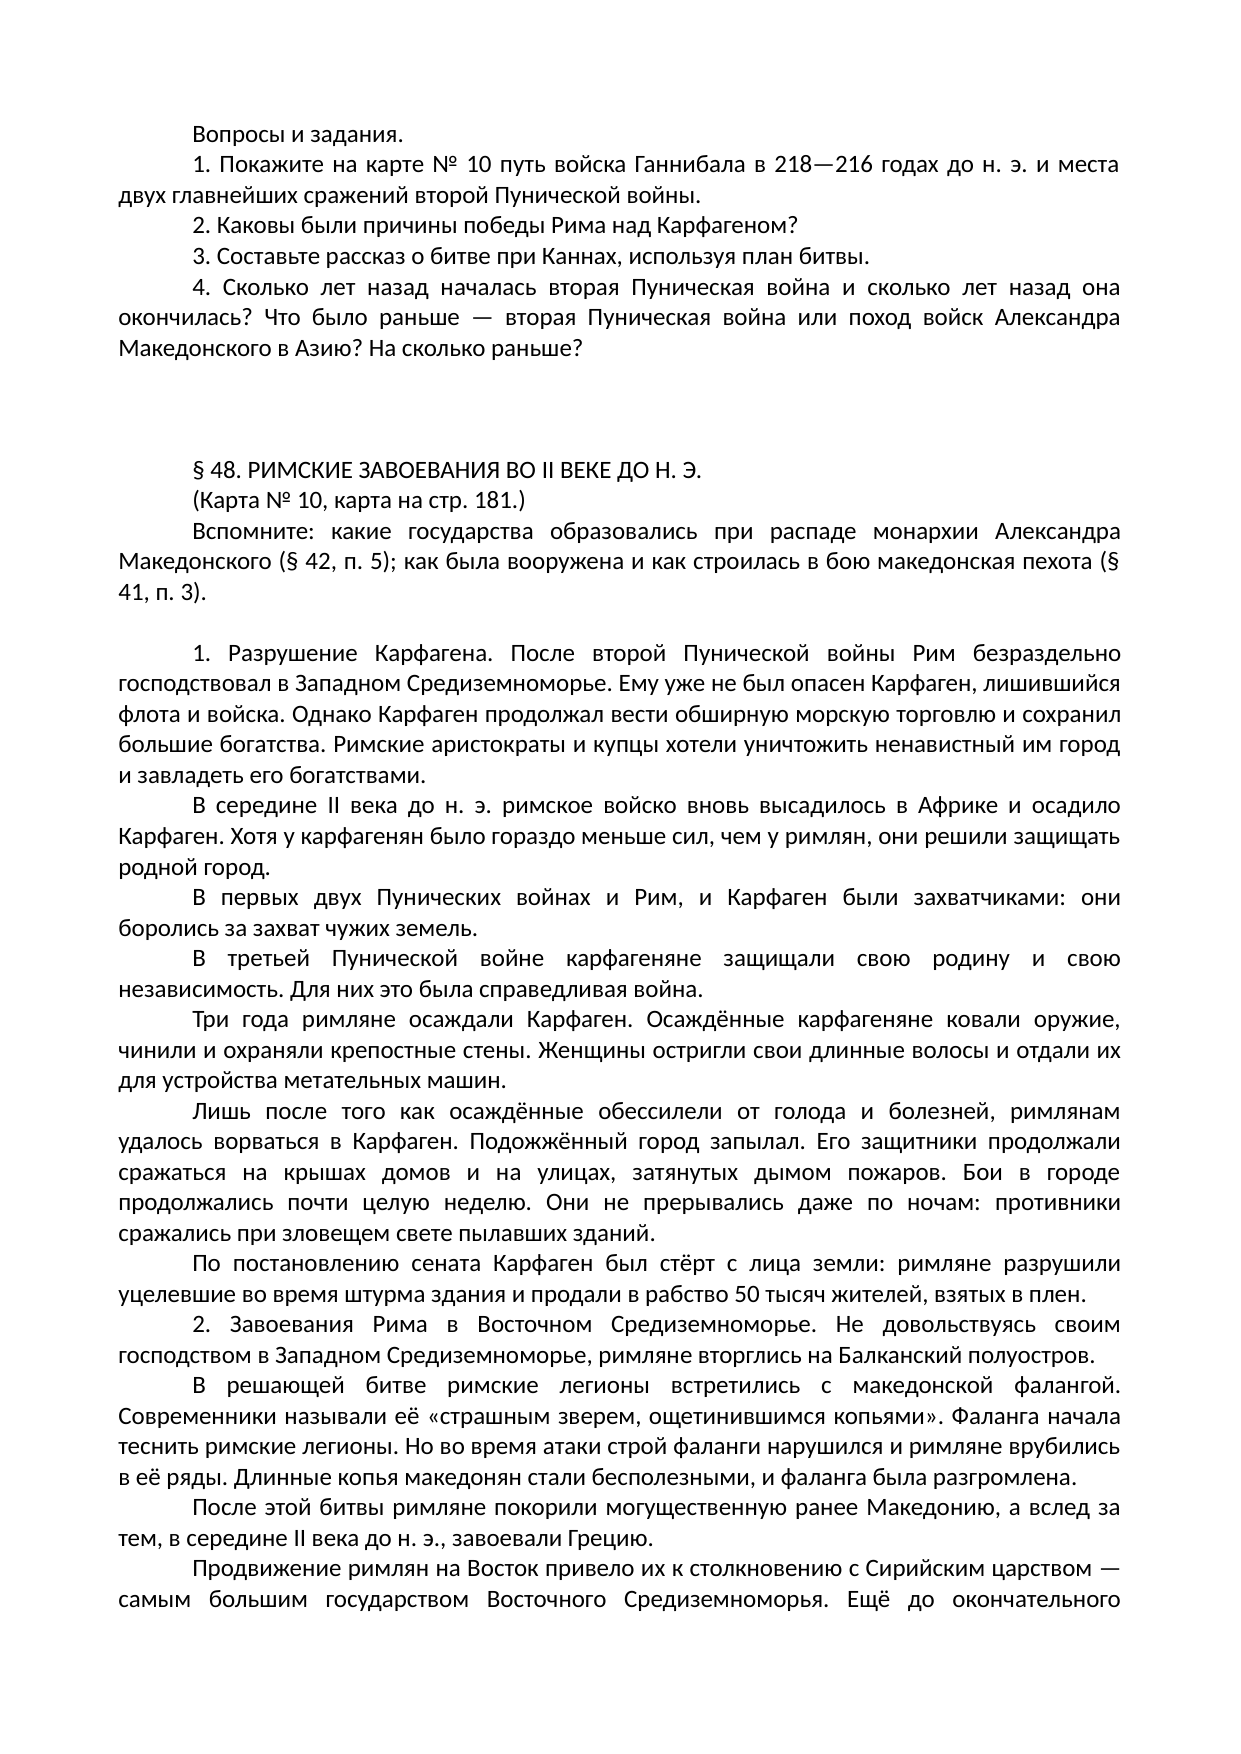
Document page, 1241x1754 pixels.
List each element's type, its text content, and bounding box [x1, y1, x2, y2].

text 3. Составьте рассказ о битве при Каннах, используя план битвы. [118, 240, 1122, 271]
text (Карта № 10, карта на стр. 181.) [118, 484, 1122, 515]
text В третьей Пунической войне карфагеняне защищали свою родину и свою независимость. Для них это была справедливая война. [118, 942, 1122, 1003]
text Продвижение римлян на Восток привело их к столкновению с Сирийским царством — самым большим государством Восточного Средиземноморья. Ещё до окончательного [118, 1553, 1122, 1614]
text 1. Разрушение Карфагена. После второй Пунической войны Рим безраздельно господствовал в Западном Средиземноморье. Ему уже не был опасен Карфаген, лишившийся флота и войска. Однако Карфаген продолжал вести обширную морскую торговлю и сохранил большие богатства. Римские аристократы и купцы хотели уничтожить ненавистный им город и завладеть его богатствами. [118, 637, 1122, 789]
text § 48. РИМСКИЕ ЗАВОЕВАНИЯ ВО II ВЕКЕ ДО Н. Э. [118, 454, 1122, 484]
text 2. Каковы были причины победы Рима над Карфагеном? [118, 210, 1122, 240]
text В первых двух Пунических войнах и Рим, и Карфаген были захватчиками: они боролись за захват чужих земель. [118, 881, 1122, 942]
text 4. Сколько лет назад началась вторая Пуническая война и сколько лет назад она окончилась? Что было раньше — вторая Пуническая война или поход войск Александра Македонского в Азию? На сколько раньше? [118, 271, 1122, 362]
text 1. Покажите на карте № 10 путь войска Ганнибала в 218—216 годах до н. э. и места двух главнейших сражений второй Пунической войны. [118, 149, 1122, 210]
text 2. Завоевания Рима в Восточном Средиземноморье. Не довольствуясь своим господством в Западном Средиземноморье, римляне вторглись на Балканский полуостров. [118, 1308, 1122, 1369]
text Вспомните: какие государства образовались при распаде монархии Александра Македонского (§ 42, п. 5); как была вооружена и как строилась в бою македонская пехота (§ 41, п. 3). [118, 515, 1122, 606]
text Вопросы и задания. [118, 118, 1122, 149]
text После этой битвы римляне покорили могущественную ранее Македонию, а вслед за тем, в середине II века до н. э., завоевали Грецию. [118, 1492, 1122, 1553]
text В середине II века до н. э. римское войско вновь высадилось в Африке и осадило Карфаген. Хотя у карфагенян было гораздо меньше сил, чем у римлян, они решили защищать родной город. [118, 789, 1122, 881]
text Лишь после того как осаждённые обессилели от голода и болезней, римлянам удалось ворваться в Карфаген. Подожжённый город запылал. Его защитники продолжали сражаться на крышах домов и на улицах, затянутых дымом пожаров. Бои в городе продолжались почти целую неделю. Они не прерывались даже по ночам: противники сражались при зловещем свете пылавших зданий. [118, 1095, 1122, 1247]
text По постановлению сената Карфаген был стёрт с лица земли: римляне разрушили уцелевшие во время штурма здания и продали в рабство 50 тысяч жителей, взятых в плен. [118, 1247, 1122, 1308]
text Три года римляне осаждали Карфаген. Осаждённые карфагеняне ковали оружие, чинили и охраняли крепостные стены. Женщины остригли свои длинные волосы и отдали их для устройства метательных машин. [118, 1003, 1122, 1095]
text В решающей битве римские легионы встретились с македонской фалангой. Современники называли её «страшным зверем, ощетинившимся копьями». Фаланга начала теснить римские легионы. Но во время атаки строй фаланги нарушился и римляне врубились в её ряды. Длинные копья македонян стали бесполезными, и фаланга была разгромлена. [118, 1369, 1122, 1492]
